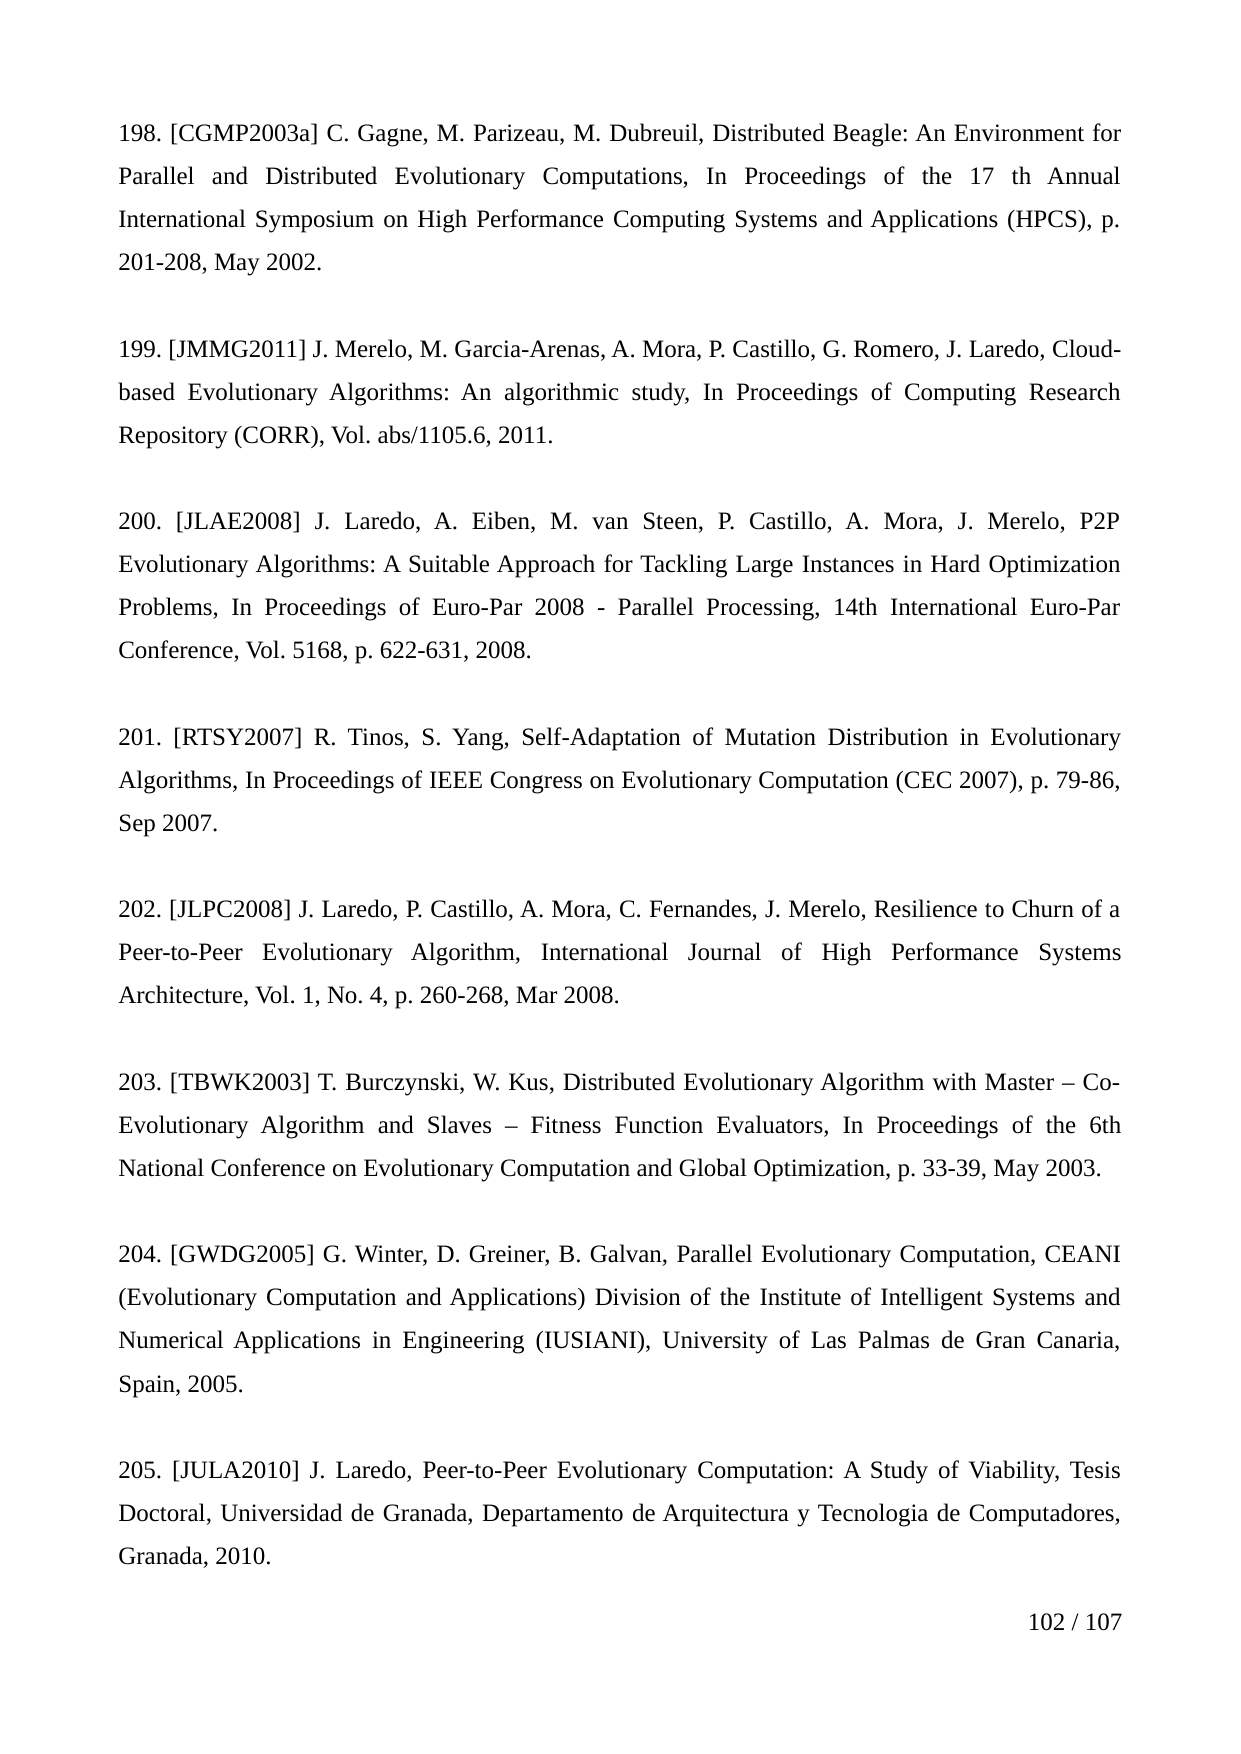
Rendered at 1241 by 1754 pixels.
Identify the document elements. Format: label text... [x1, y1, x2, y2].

text 204. [GWDG2005] G. Winter, D. Greiner, B. Galvan, Parallel Evolutionary Computation, CEANI (Evolutionary Computation and Applications) Division of the Institute of Intelligent Systems and Numerical Applications in Engineering (IUSIANI), University of Las Palmas de Gran Canaria, Spain, 2005. [118, 1239, 1122, 1397]
text 200. [JLAE2008] J. Laredo, A. Eiben, M. van Steen, P. Castillo, A. Mora, J. Merelo, P2P Evolutionary Algorithms: A Suitable Approach for Tackling Large Instances in Hard Optimization Problems, In Proceedings of Euro-Par 2008 - Parallel Processing, 14th International Euro-Par Conference, Vol. 5168, p. 622-631, 2008. [118, 506, 1122, 664]
text 198. [CGMP2003a] C. Gagne, M. Parizeau, M. Dubreuil, Distributed Beagle: An Environment for Parallel and Distributed Evolutionary Computations, In Proceedings of the 17 th Annual International Symposium on High Performance Computing Systems and Applications (HPCS), p. 201-208, May 2002. [118, 118, 1122, 276]
text 202. [JLPC2008] J. Laredo, P. Castillo, A. Mora, C. Fernandes, J. Merelo, Resilience to Churn of a Peer-to-Peer Evolutionary Algorithm, International Journal of High Performance Systems Architecture, Vol. 1, No. 4, p. 260-268, Mar 2008. [118, 894, 1122, 1009]
text 205. [JULA2010] J. Laredo, Peer-to-Peer Evolutionary Computation: A Study of Viability, Tesis Doctoral, Universidad de Granada, Departamento de Arquitectura y Tecnologia de Computadores, Granada, 2010. [118, 1455, 1122, 1570]
text 199. [JMMG2011] J. Merelo, M. Garcia-Arenas, A. Mora, P. Castillo, G. Romero, J. Laredo, Cloud-based Evolutionary Algorithms: An algorithmic study, In Proceedings of Computing Research Repository (CORR), Vol. abs/1105.6, 2011. [118, 334, 1122, 449]
text 203. [TBWK2003] T. Burczynski, W. Kus, Distributed Evolutionary Algorithm with Master – Co-Evolutionary Algorithm and Slaves – Fitness Function Evaluators, In Proceedings of the 6th National Conference on Evolutionary Computation and Global Optimization, p. 33-39, May 2003. [118, 1067, 1122, 1182]
text 201. [RTSY2007] R. Tinos, S. Yang, Self-Adaptation of Mutation Distribution in Evolutionary Algorithms, In Proceedings of IEEE Congress on Evolutionary Computation (CEC 2007), p. 79-86, Sep 2007. [118, 722, 1122, 837]
